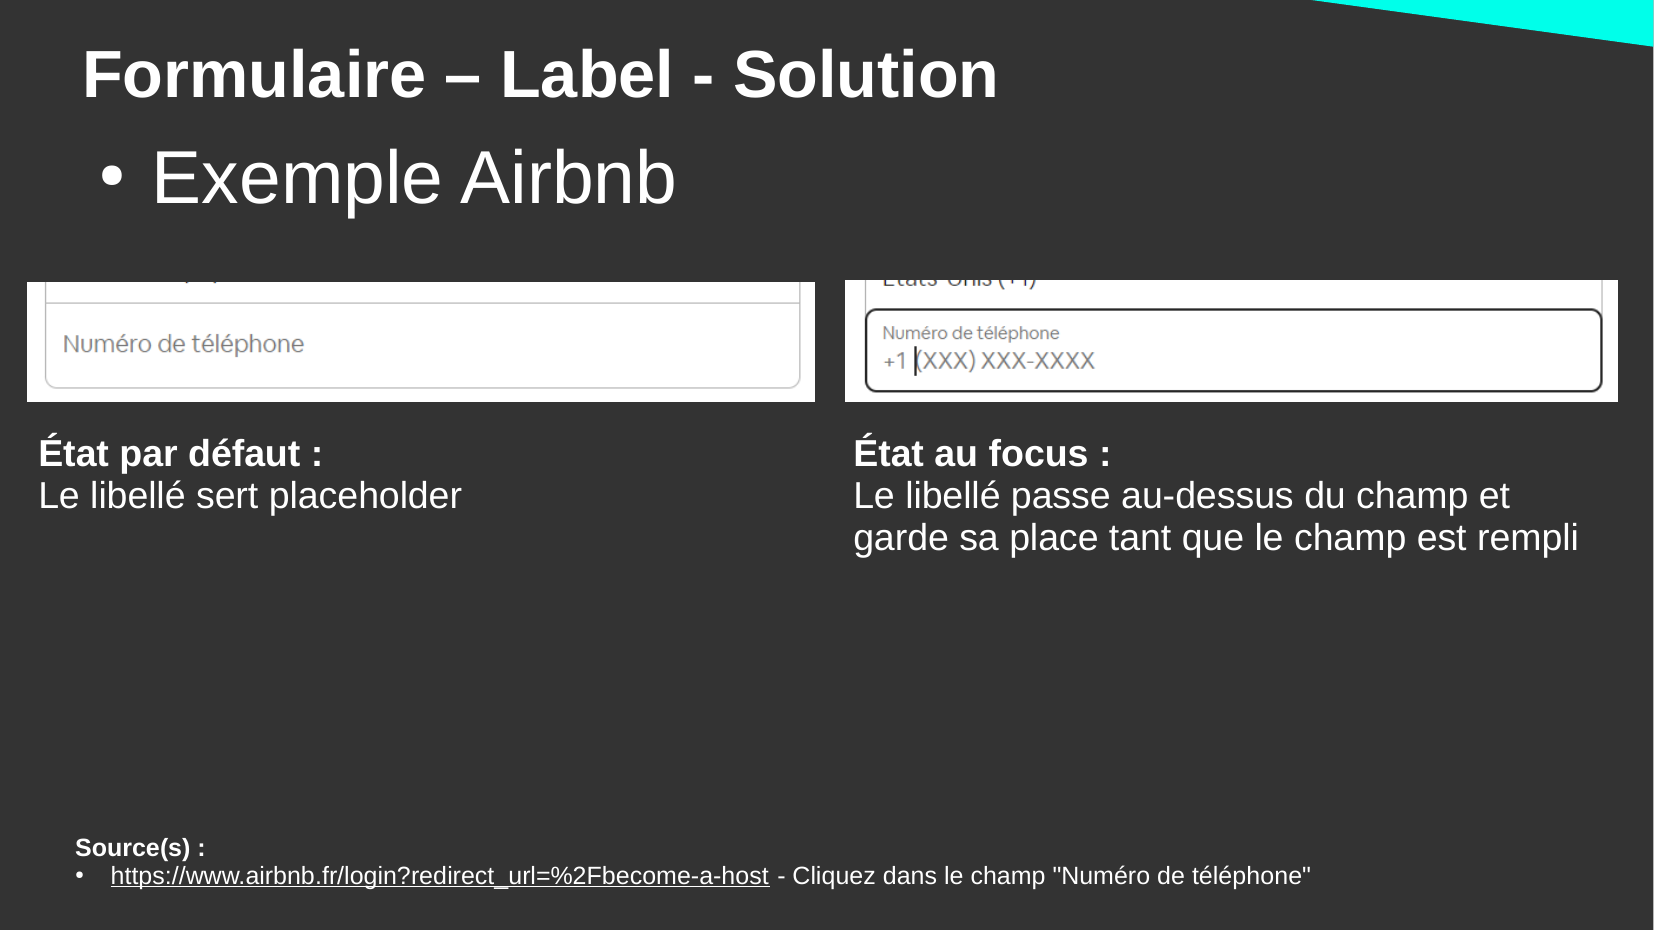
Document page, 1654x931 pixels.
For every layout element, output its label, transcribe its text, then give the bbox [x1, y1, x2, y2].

picture [845, 280, 1618, 402]
title Formulaire – Label - Solution [82, 37, 1571, 114]
picture [27, 282, 815, 402]
text_box État au focus : Le libellé passe au-dessus du champ et garde sa place tant que le champ est rempli [838, 424, 1595, 608]
list Exemple Airbnb [80, 135, 1620, 225]
text_box État par défaut : Le libellé sert placeholder [23, 424, 734, 566]
text_box Source(s) : https://www.airbnb.fr/login?redirect_url=%2Fbecome-a-host - Cliquez dans le champ "Numéro de téléphone" [60, 826, 1546, 898]
text_box [1311, 0, 1654, 47]
